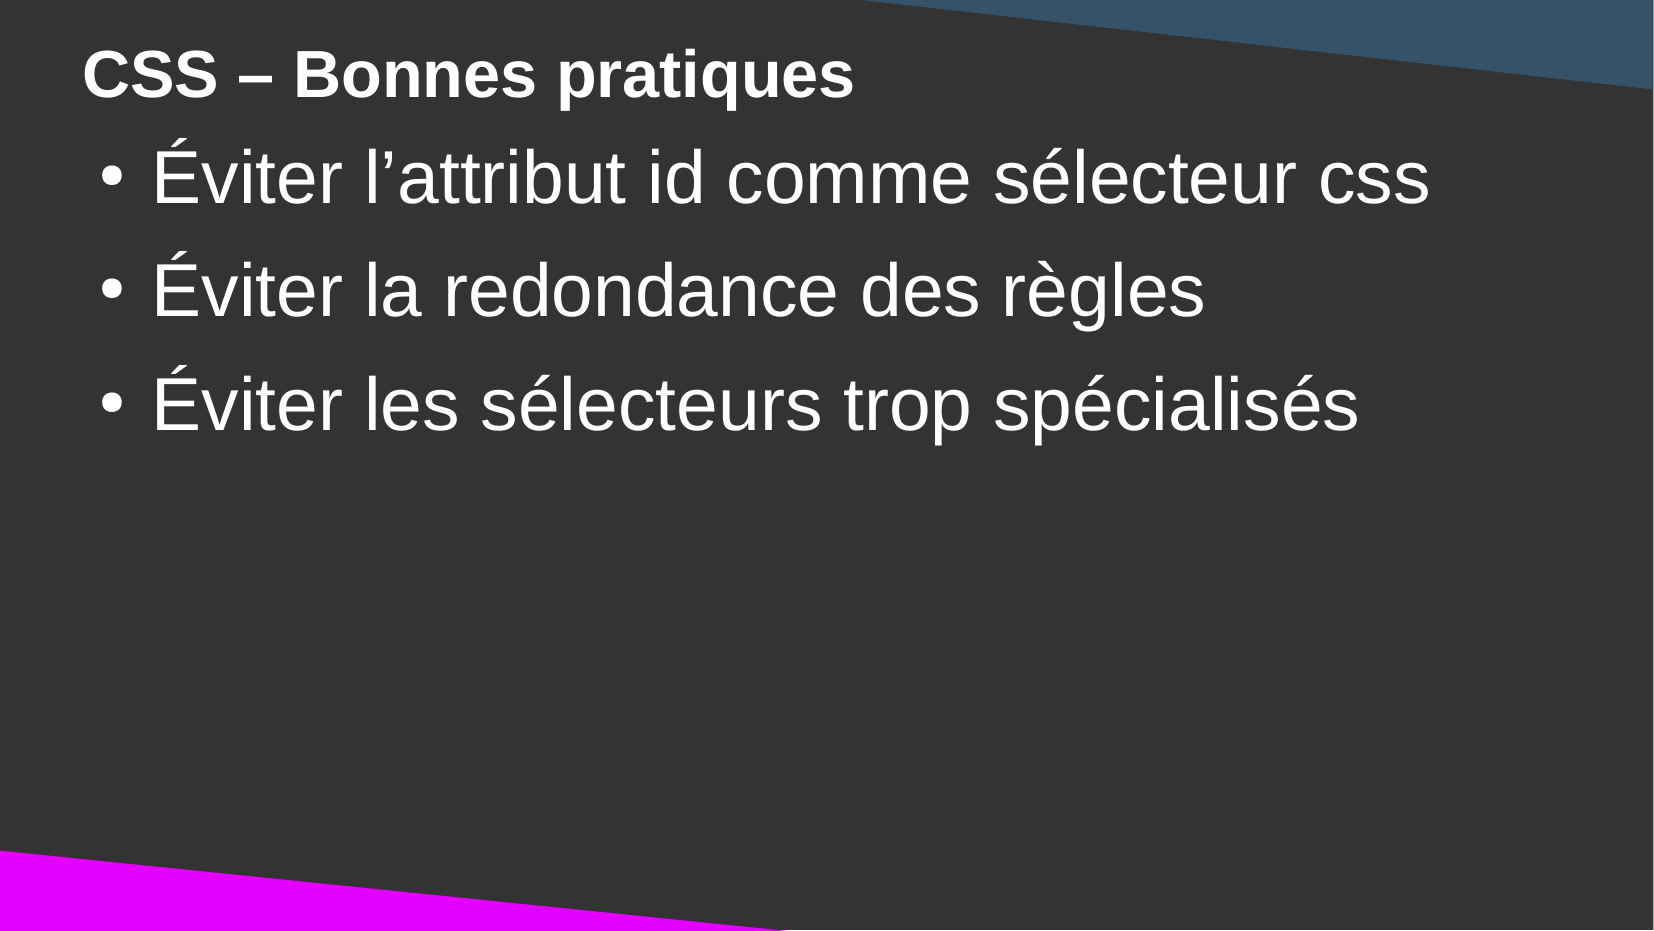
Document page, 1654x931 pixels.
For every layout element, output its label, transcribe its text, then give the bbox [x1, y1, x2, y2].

text_box [860, 0, 1654, 90]
text_box [0, 850, 788, 931]
title CSS – Bonnes pratiques [82, 37, 1571, 114]
list Éviter l’attribut id comme sélecteur css Éviter la redondance des règles Éviter les sélecteurs trop spécialisés [80, 135, 1605, 789]
